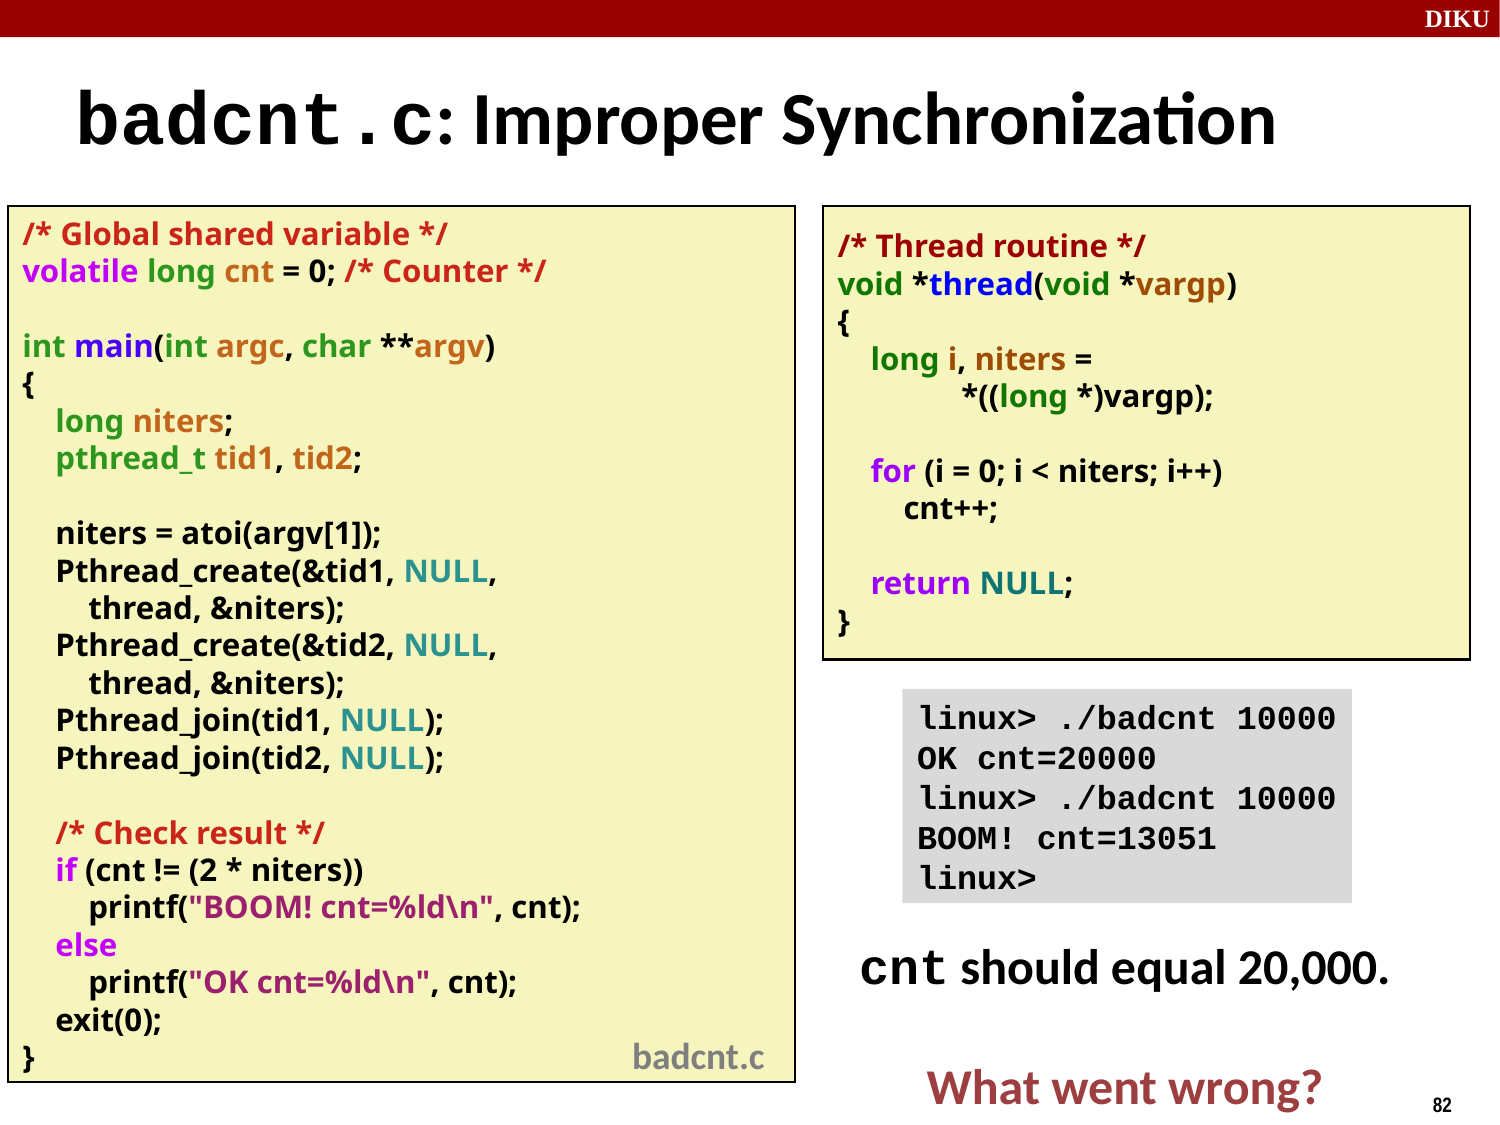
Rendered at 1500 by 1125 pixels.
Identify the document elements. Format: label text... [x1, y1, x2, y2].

text_box badcnt.c: Improper Synchronization [60, 24, 1500, 205]
text_box cnt should equal 20,000. What went wrong? [837, 934, 1413, 1114]
text_box /* Global shared variable */ volatile long cnt = 0; /* Counter */ int main(int argc, char **argv) { long niters; pthread_t tid1, tid2; niters = atoi(argv[1]); Pthread_create(&tid1, NULL, thread, &niters); Pthread_create(&tid2, NULL, thread, &niters); Pthread_join(tid1, NULL); Pthread_join(tid2, NULL); /* Check result */ if (cnt != (2 * niters)) printf("BOOM! cnt=%ld\n", cnt); else printf("OK cnt=%ld\n", cnt); exit(0); } [7, 206, 795, 1083]
text_box linux> ./badcnt 10000 OK cnt=20000 linux> ./badcnt 10000 BOOM! cnt=13051 linux> [902, 688, 1352, 904]
text_box /* Thread routine */ void *thread(void *vargp) { long i, niters = *((long *)vargp); for (i = 0; i < niters; i++) cnt++; return NULL; } [822, 205, 1470, 660]
text_box badcnt.c [617, 1024, 780, 1085]
